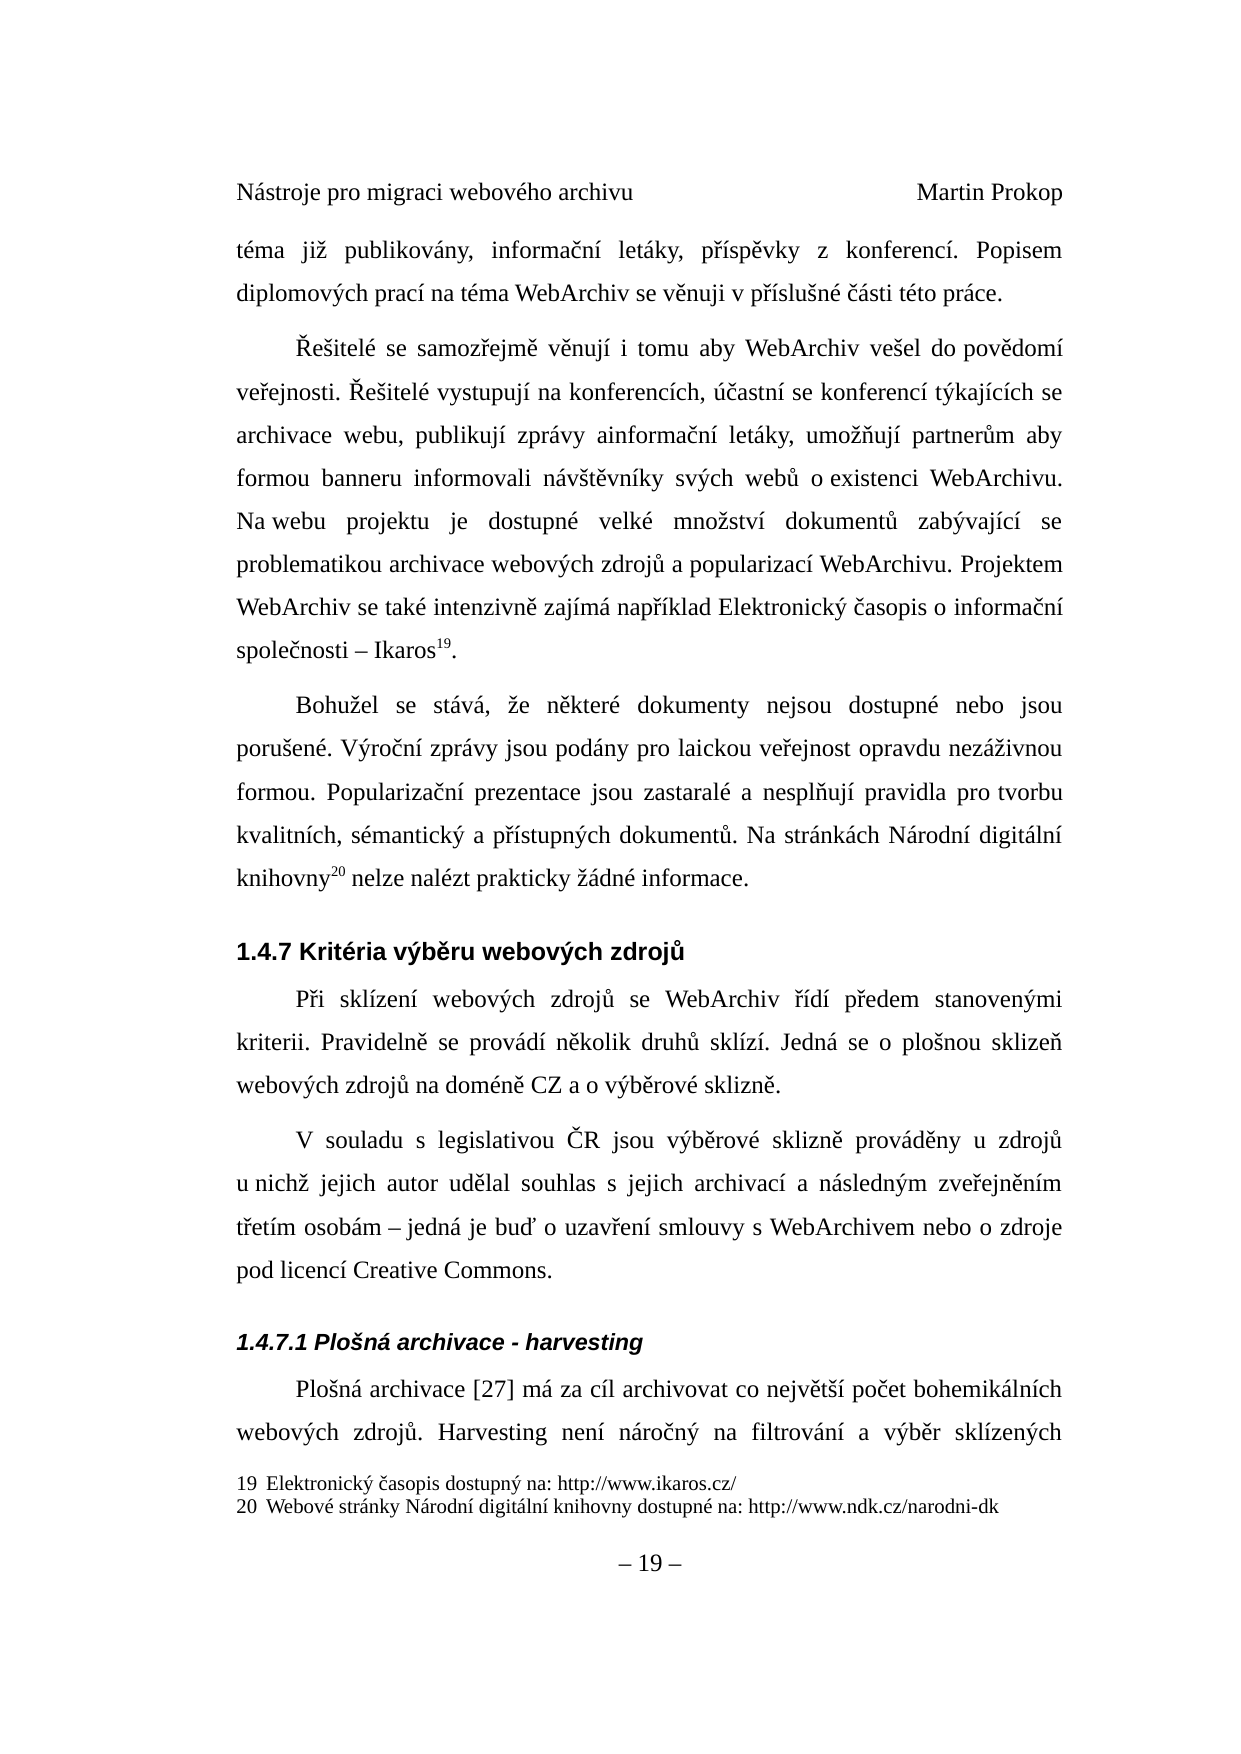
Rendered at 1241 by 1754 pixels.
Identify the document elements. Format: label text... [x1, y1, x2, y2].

text téma již publikovány, informační letáky, příspěvky z konferencí. Popisem diplomových prací na téma WebArchiv se věnuji v příslušné části této práce. [236, 235, 1063, 307]
text Řešitelé se samozřejmě věnují i tomu aby WebArchiv vešel do povědomí veřejnosti. Řešitelé vystupují na konferencích, účastní se konferencí týkajících se archivace webu, publikují zprávy ainformační letáky, umožňují partnerům aby formou banneru informovali návštěvníky svých webů o existenci WebArchivu. Na webu projektu je dostupné velké množství dokumentů zabývající se problematikou archivace webových zdrojů a popularizací WebArchivu. Projektem WebArchiv se také intenzivně zajímá například Elektronický časopis o informační společnosti – Ikaros. [236, 333, 1063, 664]
subtitle 1.4.7.1 Plošná archivace - harvesting [236, 1329, 1063, 1356]
text Plošná archivace [27] má za cíl archivovat co největší počet bohemikálních webových zdrojů. Harvesting není náročný na filtrování a výběr sklízených [236, 1374, 1063, 1446]
text Při sklízení webových zdrojů se WebArchiv řídí předem stanovenými kriterii. Pravidelně se provádí několik druhů sklízí. Jedná se o plošnou sklizeň webových zdrojů na doméně CZ a o výběrové sklizně. [236, 984, 1063, 1099]
text Elektronický časopis dostupný na: http://www.ikaros.cz/ [236, 1470, 1063, 1494]
subtitle 1.4.7 Kritéria výběru webových zdrojů [236, 937, 1063, 966]
text Bohužel se stává, že některé dokumenty nejsou dostupné nebo jsou porušené. Výroční zprávy jsou podány pro laickou veřejnost opravdu nezáživnou formou. Popularizační prezentace jsou zastaralé a nesplňují pravidla pro tvorbu kvalitních, sémantický a přístupných dokumentů. Na stránkách Národní digitální knihovny nelze nalézt prakticky žádné informace. [236, 690, 1063, 892]
text V souladu s legislativou ČR jsou výběrové sklizně prováděny u zdrojů u nichž jejich autor udělal souhlas s jejich archivací a následným zveřejněním třetím osobám – jedná je buď o uzavření smlouvy s WebArchivem nebo o zdroje pod licencí Creative Commons. [236, 1125, 1063, 1283]
text Webové stránky Národní digitální knihovny dostupné na: http://www.ndk.cz/narodni-dk [236, 1494, 1063, 1518]
